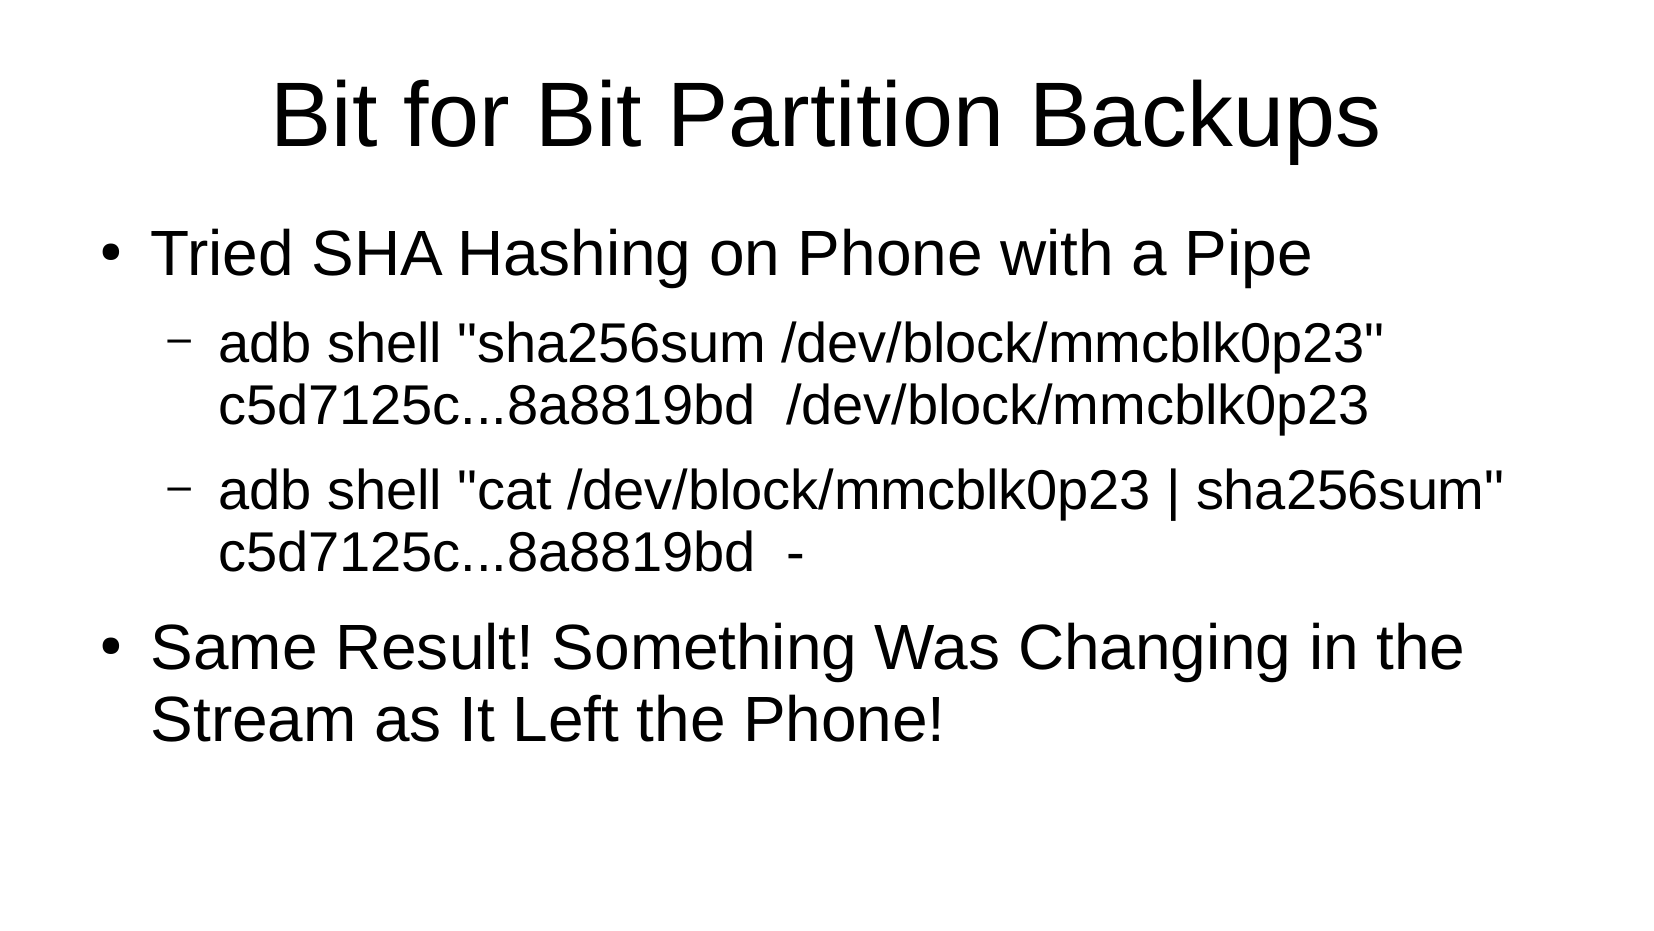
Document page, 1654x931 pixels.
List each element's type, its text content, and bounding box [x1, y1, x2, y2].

list Tried SHA Hashing on Phone with a Pipe adb shell "sha256sum /dev/block/mmcblk0p23" c5d7125c...8a8819bd /dev/block/mmcblk0p23 adb shell "cat /dev/block/mmcblk0p23 | sha256sum" c5d7125c...8a8819bd - Same Result! Something Was Changing in the Stream as It Left the Phone! [82, 217, 1571, 758]
title Bit for Bit Partition Backups [82, 37, 1571, 193]
